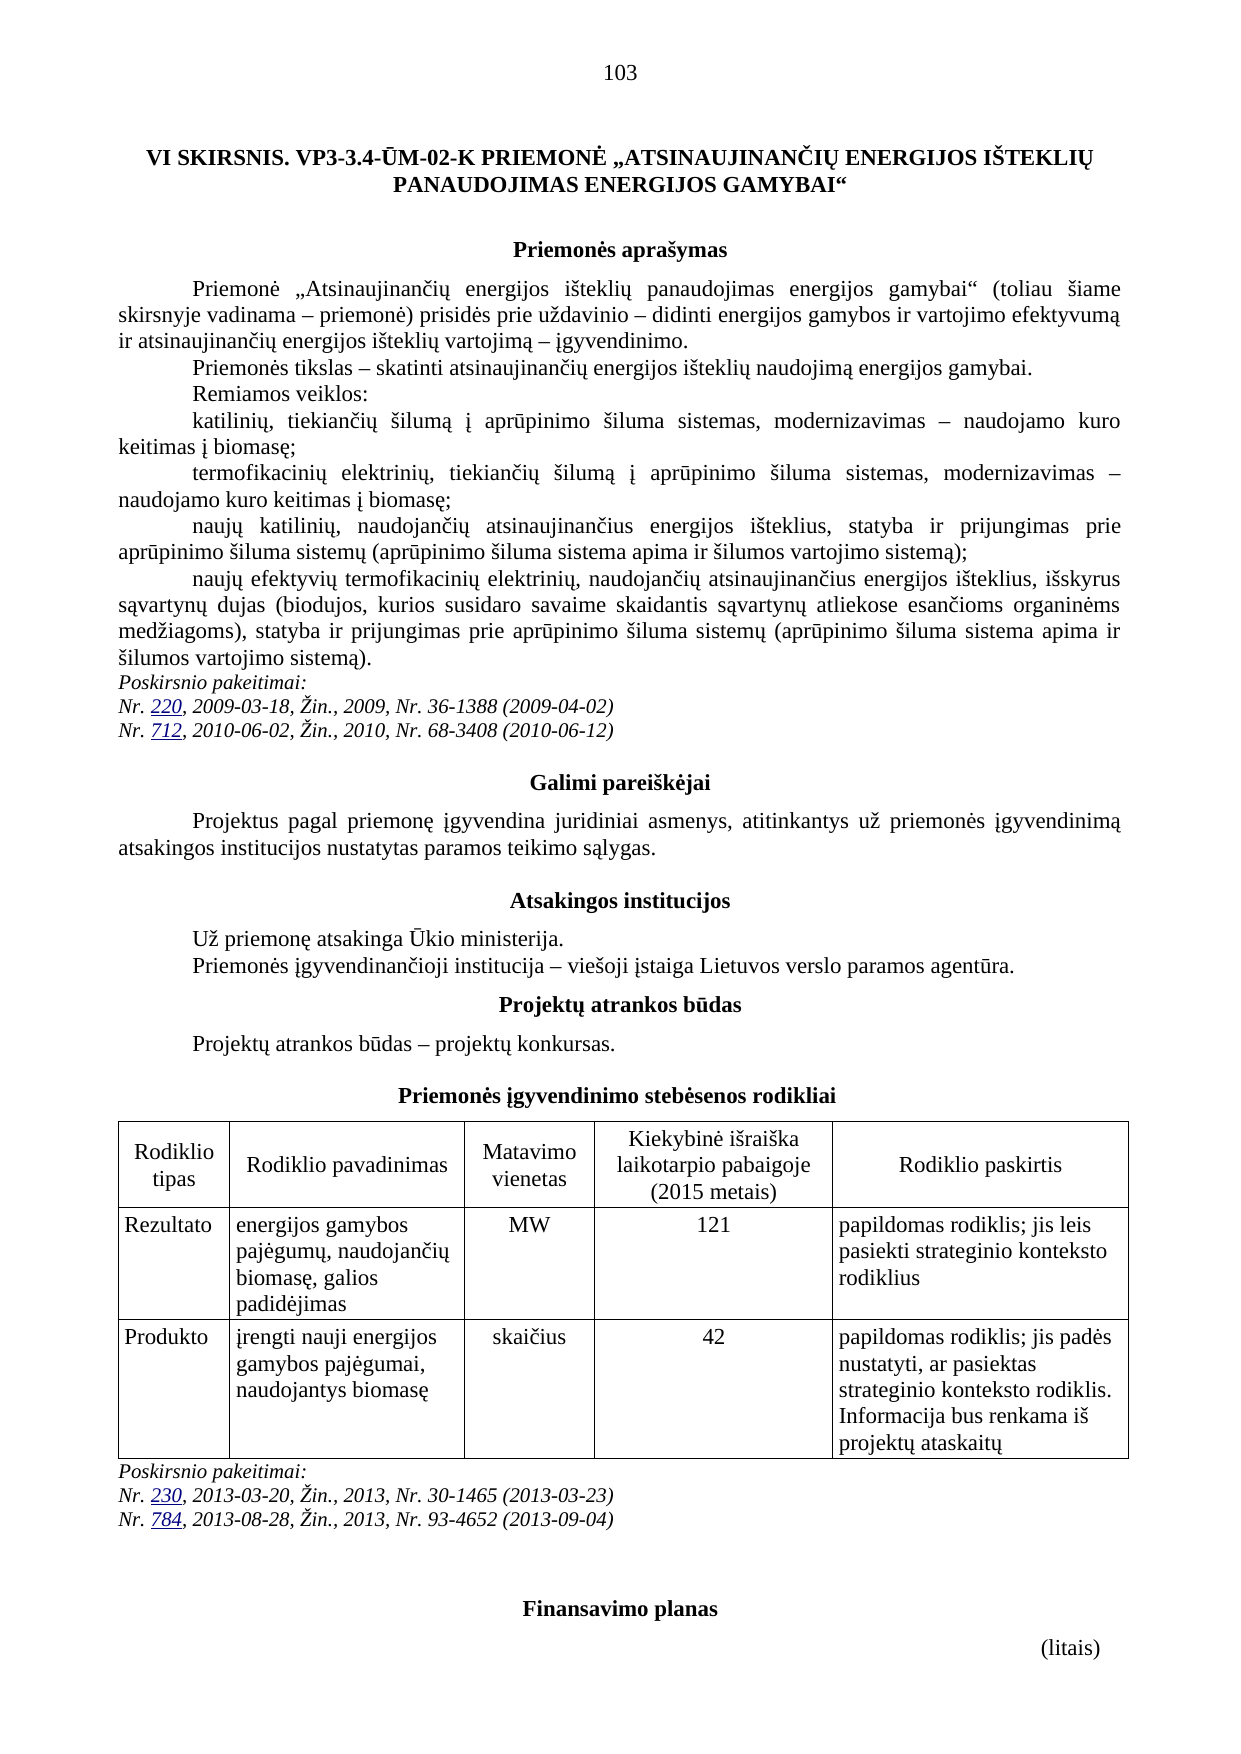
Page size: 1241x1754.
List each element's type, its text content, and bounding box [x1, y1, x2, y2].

text Projektų atrankos būdas [118, 991, 1122, 1017]
table_cell papildomas rodiklis; jis leis pasiekti strateginio konteksto rodiklius [833, 1208, 1128, 1319]
text termofikacinių elektrinių, tiekiančių šilumą į aprūpinimo šiluma sistemas, modernizavimas – naudojamo kuro keitimas į biomasę; [118, 459, 1122, 512]
table_cell Rezultato [119, 1208, 229, 1319]
table_cell 121 [595, 1208, 832, 1319]
text Poskirsnio pakeitimai: [118, 670, 1122, 694]
table_header Rodiklio pavadinimas [230, 1122, 464, 1207]
subtitle Vi SKIRSNIS. VP3-3.4-ŪM-02-K PRIEMONĖ „Atsinaujinančių energijos išteklių panaudojimas energijos gamybai“ [118, 144, 1122, 197]
text Nr. 220, 2009-03-18, Žin., 2009, Nr. 36-1388 (2009-04-02) [118, 694, 1122, 718]
table_header Rodiklio tipas [119, 1122, 229, 1207]
text Priemonė „Atsinaujinančių energijos išteklių panaudojimas energijos gamybai“ (toliau šiame skirsnyje vadinama – priemonė) prisidės prie uždavinio – didinti energijos gamybos ir vartojimo efektyvumą ir atsinaujinančių energijos išteklių vartojimą – įgyvendinimo. [118, 275, 1122, 354]
table_cell Produkto [119, 1320, 229, 1458]
table_cell MW [465, 1208, 594, 1319]
text katilinių, tiekiančių šilumą į aprūpinimo šiluma sistemas, modernizavimas – naudojamo kuro keitimas į biomasę; [118, 407, 1122, 459]
text Galimi pareiškėjai [118, 769, 1122, 795]
text Priemonės tikslas – skatinti atsinaujinančių energijos išteklių naudojimą energijos gamybai. [118, 354, 1122, 380]
text (litais) [1041, 1634, 1122, 1660]
text Nr. 230, 2013-03-20, Žin., 2013, Nr. 30-1465 (2013-03-23) [118, 1483, 1122, 1507]
list Finansavimo planas [118, 1595, 1122, 1621]
text Poskirsnio pakeitimai: [118, 1459, 1122, 1483]
text naujų katilinių, naudojančių atsinaujinančius energijos išteklius, statyba ir prijungimas prie aprūpinimo šiluma sistemų (aprūpinimo šiluma sistema apima ir šilumos vartojimo sistemą); [118, 512, 1122, 565]
text Nr. 712, 2010-06-02, Žin., 2010, Nr. 68-3408 (2010-06-12) [118, 718, 1122, 742]
text Projektų atrankos būdas – projektų konkursas. [118, 1029, 1122, 1056]
text Projektus pagal priemonę įgyvendina juridiniai asmenys, atitinkantys už priemonės įgyvendinimą atsakingos institucijos nustatytas paramos teikimo sąlygas. [118, 808, 1122, 860]
table_cell skaičius [465, 1320, 594, 1458]
text Už priemonę atsakinga Ūkio ministerija. [118, 926, 1122, 952]
table_cell energijos gamybos pajėgumų, naudojančių biomasę, galios padidėjimas [230, 1208, 464, 1319]
table_cell papildomas rodiklis; jis padės nustatyti, ar pasiektas strateginio konteksto rodik­lis. Informacija bus renkama iš projektų ataskaitų [833, 1320, 1128, 1458]
text Atsakingos institucijos [118, 887, 1122, 913]
text naujų efektyvių termofikacinių elektrinių, naudojančių atsinaujinančius energijos išteklius, išskyrus sąvartynų dujas (biodujos, kurios susidaro savaime skaidantis sąvartynų atliekose esančioms organinėms medžiagoms), statyba ir prijungimas prie aprūpinimo šiluma sistemų (aprūpinimo šiluma sistema apima ir šilumos vartojimo sistemą). [118, 565, 1122, 670]
table_cell 42 [595, 1320, 832, 1458]
text Priemonės įgyvendinimo stebėsenos rodikliai [118, 1082, 1122, 1109]
table_header Kiekybinė išraiška laikotarpio pabaigoje (2015 metais) [595, 1122, 832, 1207]
text Remiamos veiklos: [118, 380, 1122, 407]
text Priemonės aprašymas [118, 236, 1122, 262]
table_header Rodiklio paskirtis [833, 1122, 1128, 1207]
table_cell įrengti nauji energijos gamybos pajėgumai, naudojantys biomasę [230, 1320, 464, 1458]
table_header Matavimo vienetas [465, 1122, 594, 1207]
text Priemonės įgyvendinančioji institucija – viešoji įstaiga Lietuvos verslo paramos agentūra. [118, 952, 1122, 978]
text Nr. 784, 2013-08-28, Žin., 2013, Nr. 93-4652 (2013-09-04) [118, 1507, 1122, 1531]
